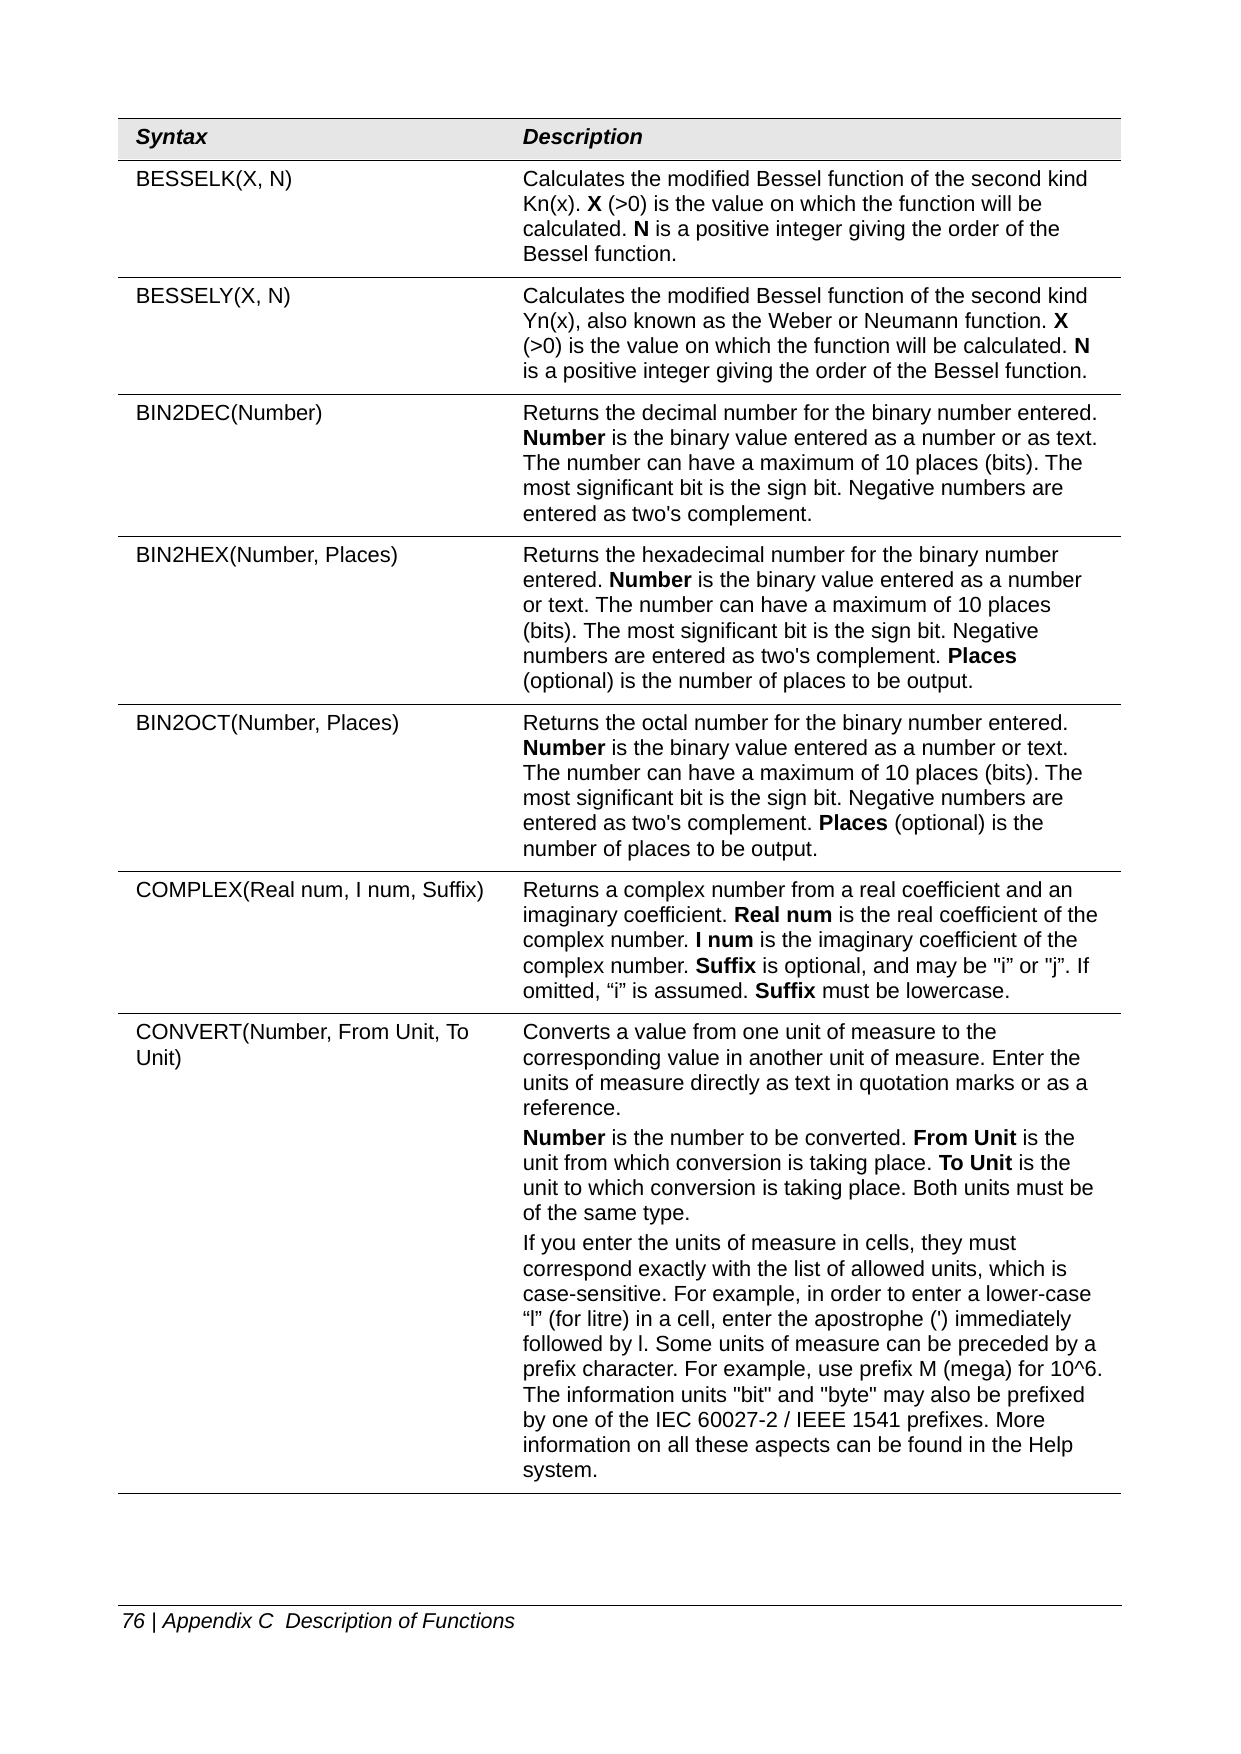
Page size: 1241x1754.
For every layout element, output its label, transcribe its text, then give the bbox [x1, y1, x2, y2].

table_cell Returns the decimal number for the binary number entered. Number is the binary value entered as a number or as text. The number can have a maximum of 10 places (bits). The most significant bit is the sign bit. Negative numbers are entered as two's complement. [505, 395, 1121, 536]
table_cell Returns a complex number from a real coefficient and an imaginary coefficient. Real num is the real coefficient of the complex number. I num is the imaginary coefficient of the complex number. Suffix is optional, and may be "i” or "j”. If omitted, “i” is assumed. Suffix must be lowercase. [505, 872, 1121, 1013]
table_cell Calculates the modified Bessel function of the second kind Yn(x), also known as the Weber or Neumann function. X (>0) is the value on which the function will be calculated. N is a positive integer giving the order of the Bessel function. [505, 278, 1121, 394]
table_cell Returns the octal number for the binary number entered. Number is the binary value entered as a number or text. The number can have a maximum of 10 places (bits). The most significant bit is the sign bit. Negative numbers are entered as two's complement. Places (optional) is the number of places to be output. [505, 705, 1121, 871]
table_cell Calculates the modified Bessel function of the second kind Kn(x). X (>0) is the value on which the function will be calculated. N is a positive integer giving the order of the Bessel function. [505, 161, 1121, 277]
table_header Syntax [118, 119, 505, 159]
table_cell BESSELK(X, N) [118, 161, 505, 277]
table_cell BESSELY(X, N) [118, 278, 505, 394]
table_cell Converts a value from one unit of measure to the corresponding value in another unit of measure. Enter the units of measure directly as text in quotation marks or as a reference. Number is the number to be converted. From Unit is the unit from which conversion is taking place. To Unit is the unit to which conversion is taking place. Both units must be of the same type. If you enter the units of measure in cells, they must correspond exactly with the list of allowed units, which is case-sensitive. For example, in order to enter a lower-case “l” (for litre) in a cell, enter the apostrophe (') immediately followed by l. Some units of measure can be preceded by a prefix character. For example, use prefix M (mega) for 10^6. The information units "bit" and "byte" may also be prefixed by one of the IEC 60027-2 / IEEE 1541 prefixes. More information on all these aspects can be found in the Help system. [505, 1014, 1121, 1493]
table_header Description [505, 119, 1121, 159]
table_cell BIN2OCT(Number, Places) [118, 705, 505, 871]
table_cell CONVERT(Number, From Unit, To Unit) [118, 1014, 505, 1493]
table_cell Returns the hexadecimal number for the binary number entered. Number is the binary value entered as a number or text. The number can have a maximum of 10 places (bits). The most significant bit is the sign bit. Negative numbers are entered as two's complement. Places (optional) is the number of places to be output. [505, 537, 1121, 703]
table_cell COMPLEX(Real num, I num, Suffix) [118, 872, 505, 1013]
table_cell BIN2DEC(Number) [118, 395, 505, 536]
table_cell BIN2HEX(Number, Places) [118, 537, 505, 703]
